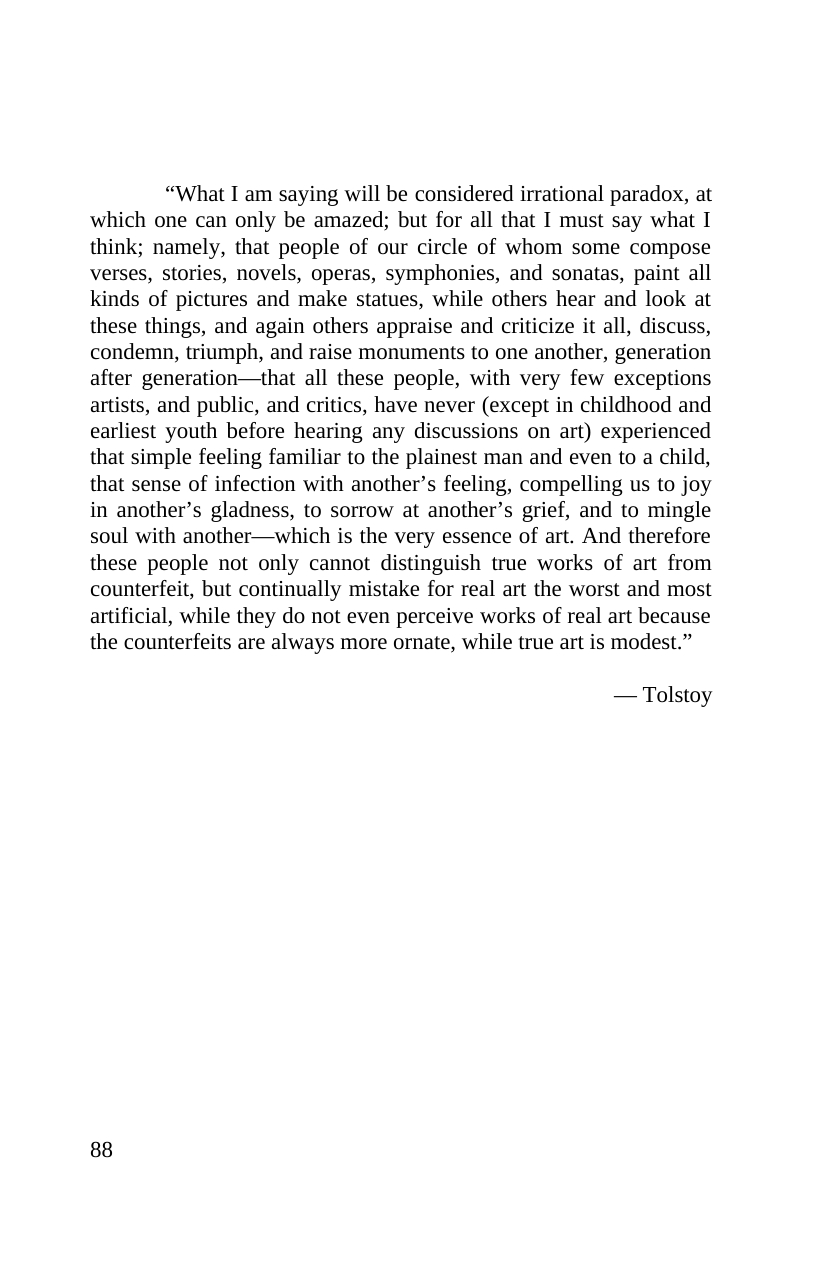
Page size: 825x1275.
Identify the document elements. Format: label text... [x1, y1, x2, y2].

text “What I am saying will be considered irrational paradox, at which one can only be amazed; but for all that I must say what I think; namely, that people of our circle of whom some compose verses, stories, novels, operas, symphonies, and sonatas, paint all kinds of pictures and make statues, while others hear and look at these things, and again others appraise and criticize it all, discuss, condemn, triumph, and raise monuments to one another, generation after generation—that all these people, with very few exceptions artists, and public, and critics, have never (except in childhood and earliest youth before hearing any discussions on art) experienced that simple feeling familiar to the plainest man and even to a child, that sense of infection with another’s feeling, compelling us to joy in another’s gladness, to sorrow at another’s grief, and to mingle soul with another—which is the very essence of art. And therefore these people not only cannot distinguish true works of art from counterfeit, but continually mistake for real art the worst and most artificial, while they do not even perceive works of real art because the counterfeits are always more ornate, while true art is modest.” [90, 180, 712, 654]
text — Tolstoy [90, 681, 712, 707]
